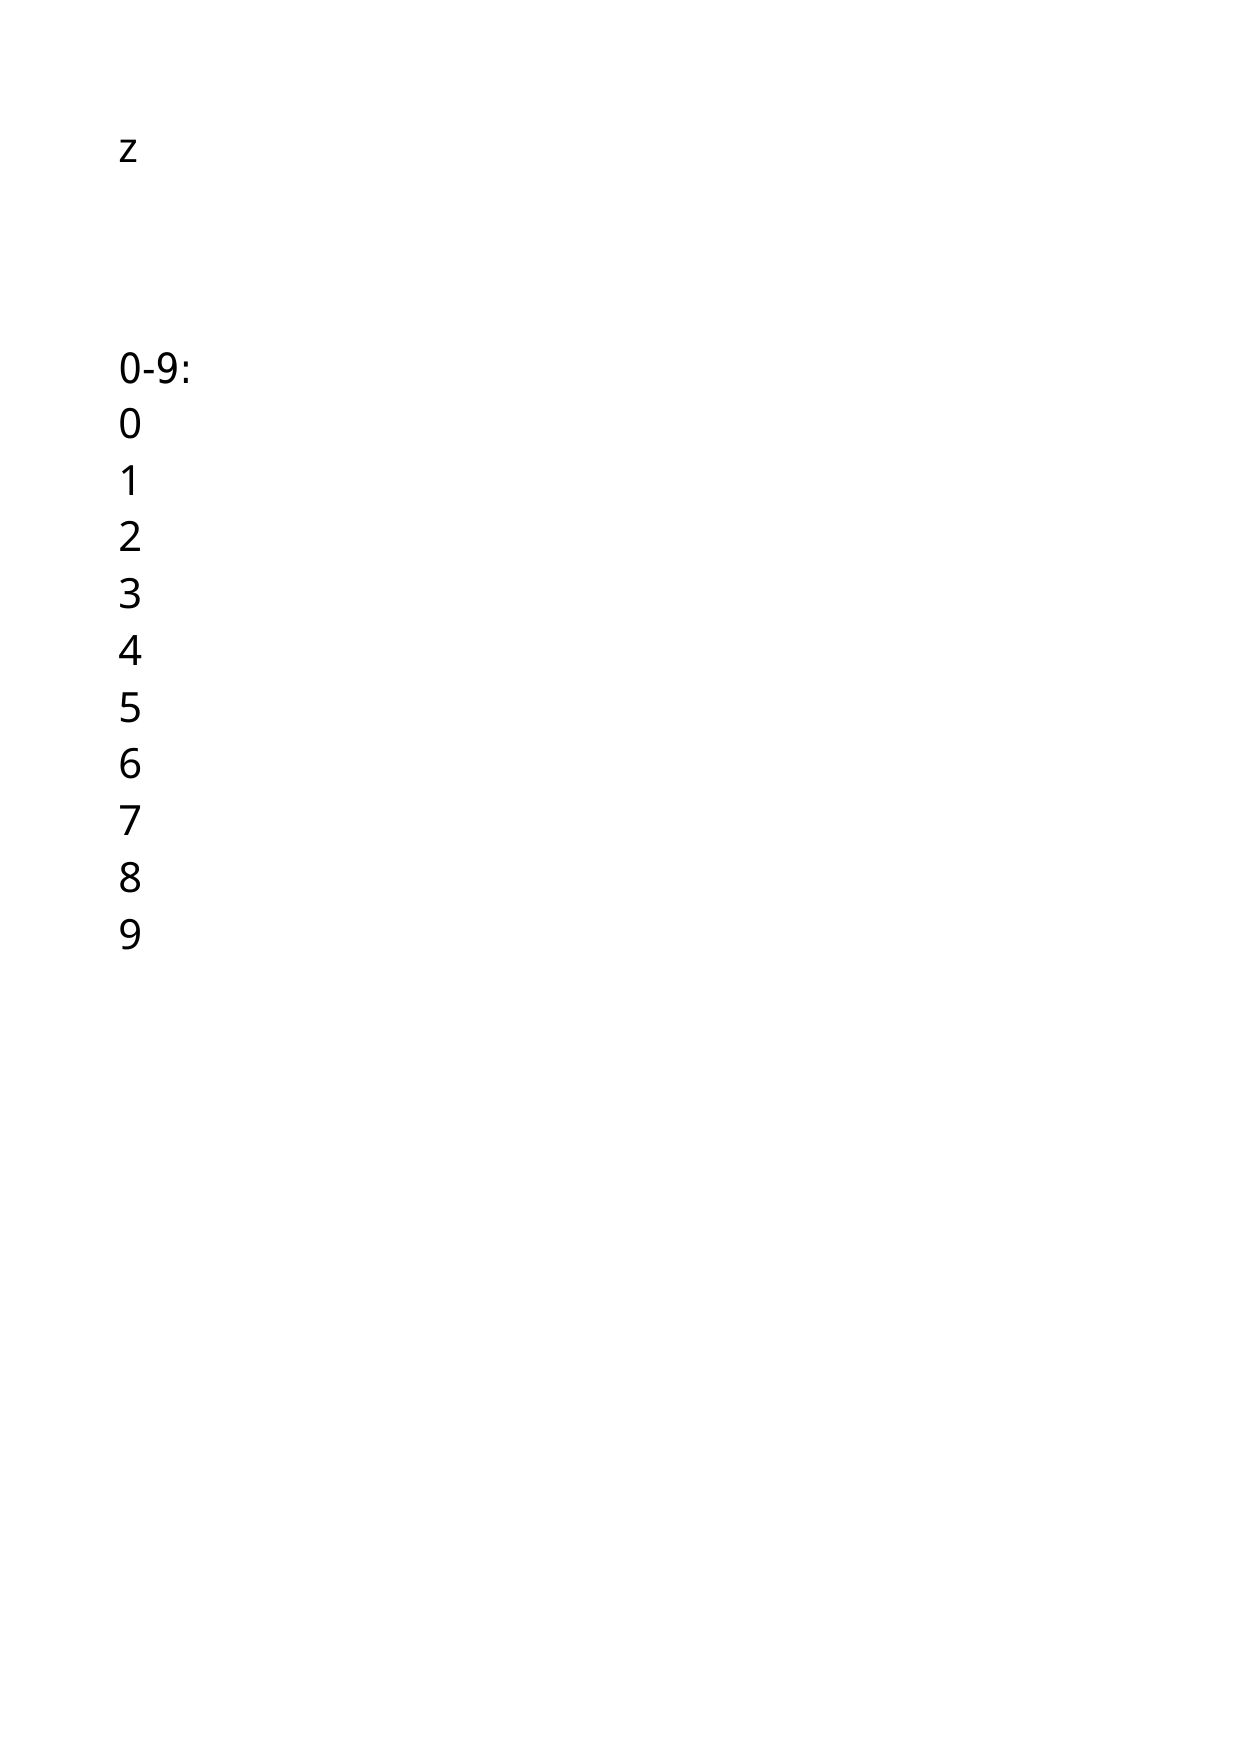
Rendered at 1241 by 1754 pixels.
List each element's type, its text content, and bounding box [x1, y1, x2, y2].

text 1 [118, 451, 1122, 507]
text 8 [118, 848, 1122, 905]
text 3 [118, 564, 1122, 621]
text 2 [118, 507, 1122, 564]
text 4 [118, 621, 1122, 678]
text 0-9: [118, 345, 1122, 394]
text 0 [118, 394, 1122, 451]
text 7 [118, 791, 1122, 848]
text 5 [118, 678, 1122, 734]
text z [118, 118, 1122, 175]
text 6 [118, 734, 1122, 791]
text 9 [118, 905, 1122, 961]
